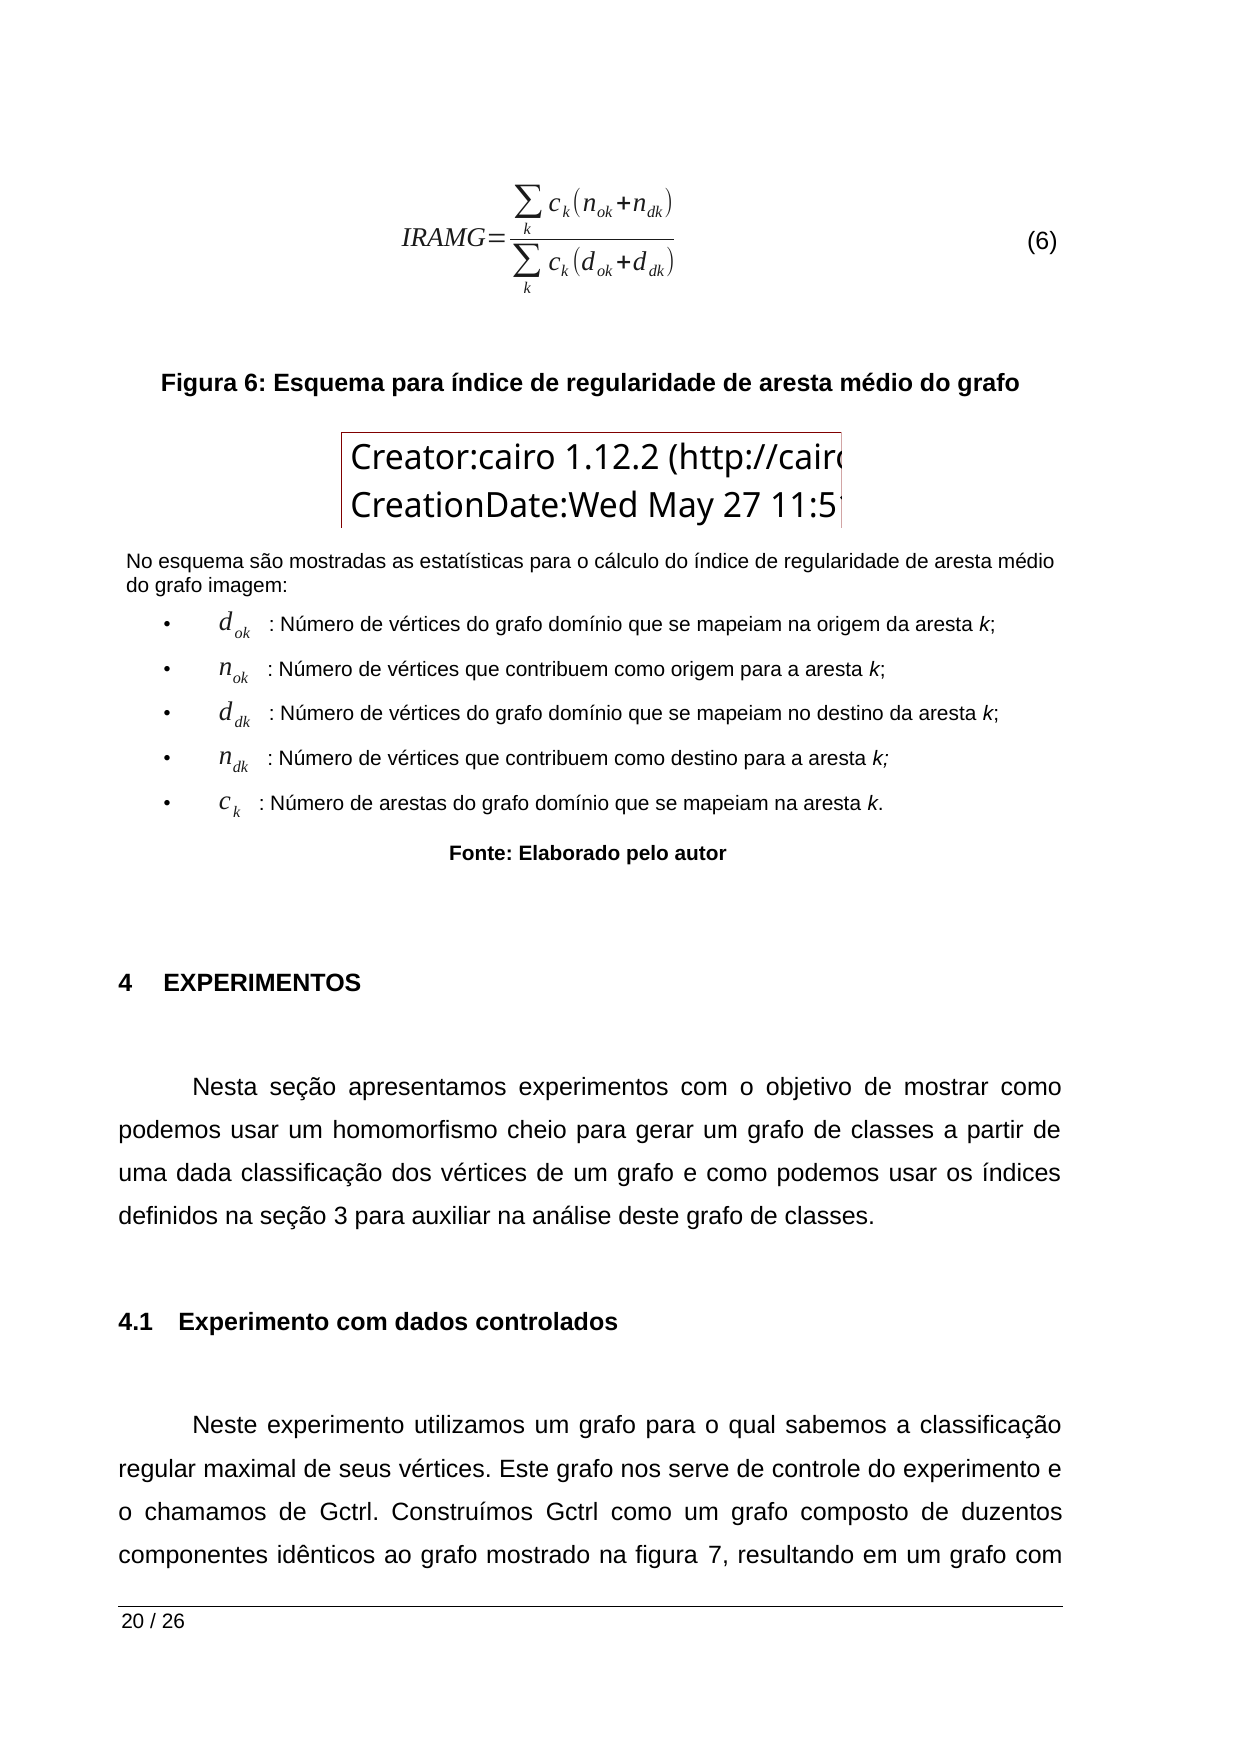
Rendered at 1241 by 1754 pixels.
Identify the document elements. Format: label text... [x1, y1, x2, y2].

text Neste experimento utilizamos um grafo para o qual sabemos a classificação regular maximal de seus vértices. Este grafo nos serve de controle do experimento e o chamamos de Gctrl. Construímos Gctrl como um grafo composto de duzentos componentes idênticos ao grafo mostrado na figura 7, resultando em um grafo com [118, 1410, 1063, 1568]
text Figura 6: Esquema para índice de regularidade de aresta médio do grafo [126, 368, 1055, 397]
subtitle Experimentos [118, 968, 1063, 997]
table_header (6) [958, 177, 1063, 303]
list : Número de vértices do grafo domínio que se mapeiam no destino da aresta k; [163, 697, 1055, 731]
list : Número de vértices que contribuem como destino para a aresta k; [163, 741, 1055, 775]
list : Número de arestas do grafo domínio que se mapeiam na aresta k. [163, 786, 1055, 820]
text Fonte: Elaborado pelo autor [126, 841, 1055, 864]
list : Número de vértices do grafo domínio que se mapeiam na origem da aresta k; [163, 607, 1055, 641]
subtitle Experimento com dados controlados [118, 1307, 1063, 1335]
text Nesta seção apresentamos experimentos com o objetivo de mostrar como podemos usar um homomorfismo cheio para gerar um grafo de classes a partir de uma dada classificação dos vértices de um grafo e como podemos usar os índices definidos na seção 3 para auxiliar na análise deste grafo de classes. [118, 1072, 1063, 1230]
table_header [118, 177, 958, 303]
text No esquema são mostradas as estatísticas para o cálculo do índice de regularidade de aresta médio do grafo imagem: [126, 420, 1055, 597]
list : Número de vértices que contribuem como origem para a aresta k; [163, 652, 1055, 686]
